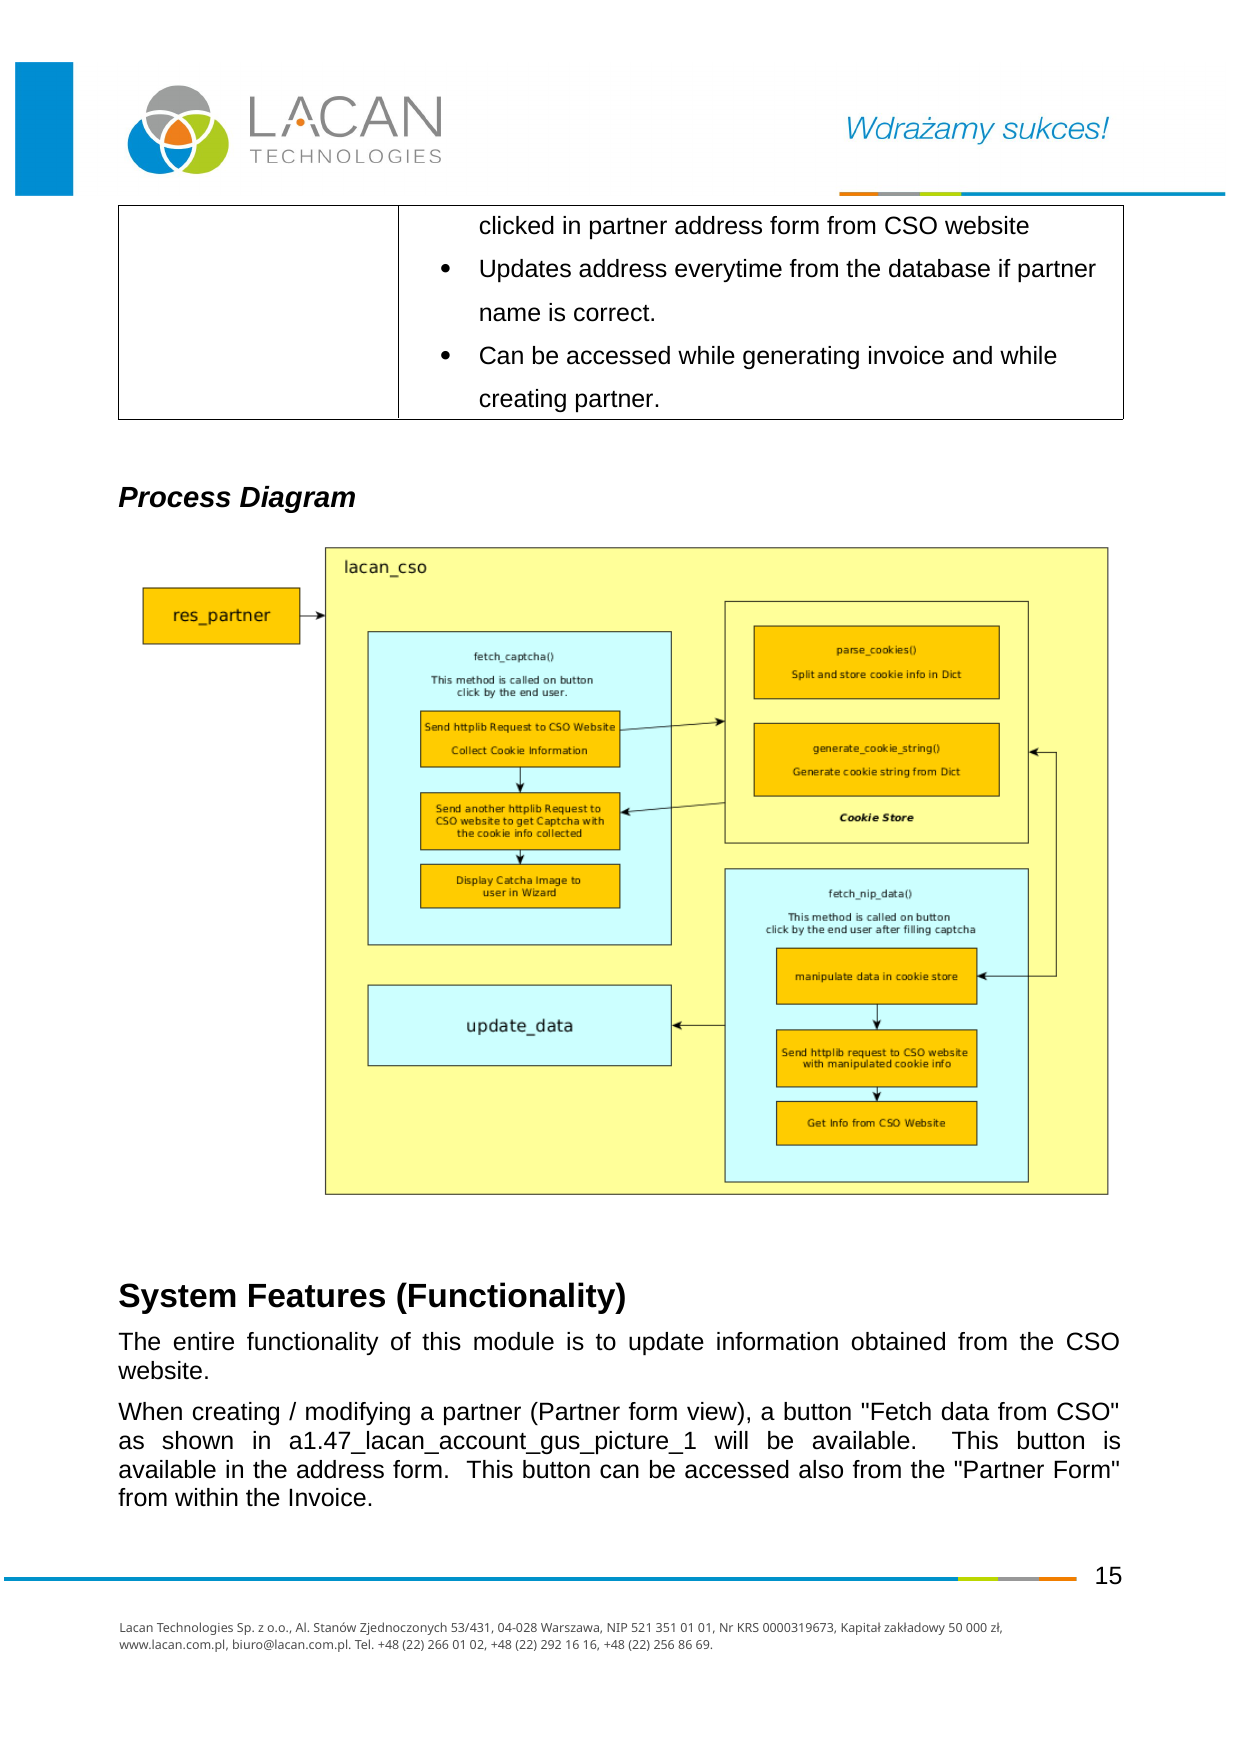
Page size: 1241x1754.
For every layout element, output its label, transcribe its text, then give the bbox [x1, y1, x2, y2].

picture [74, 62, 1226, 196]
table_cell [119, 206, 398, 418]
subtitle System Features (Functionality) [118, 1276, 1122, 1315]
text The entire functionality of this module is to update information obtained from the CSO website. [118, 1327, 1122, 1385]
text When creating / modifying a partner (Partner form view), a button "Fetch data from CSO" as shown in a1.47_lacan_account_gus_picture_1 will be available. This button is available in the address form. This button can be accessed also from the "Partner Form" from within the Invoice. [118, 1397, 1122, 1512]
picture [118, 526, 1123, 1205]
subtitle Process Diagram [118, 480, 1122, 514]
table_cell clicked in partner address form from CSO website Updates address everytime from the database if partner name is correct. Can be accessed while generating invoice and while creating partner. [399, 206, 1123, 418]
